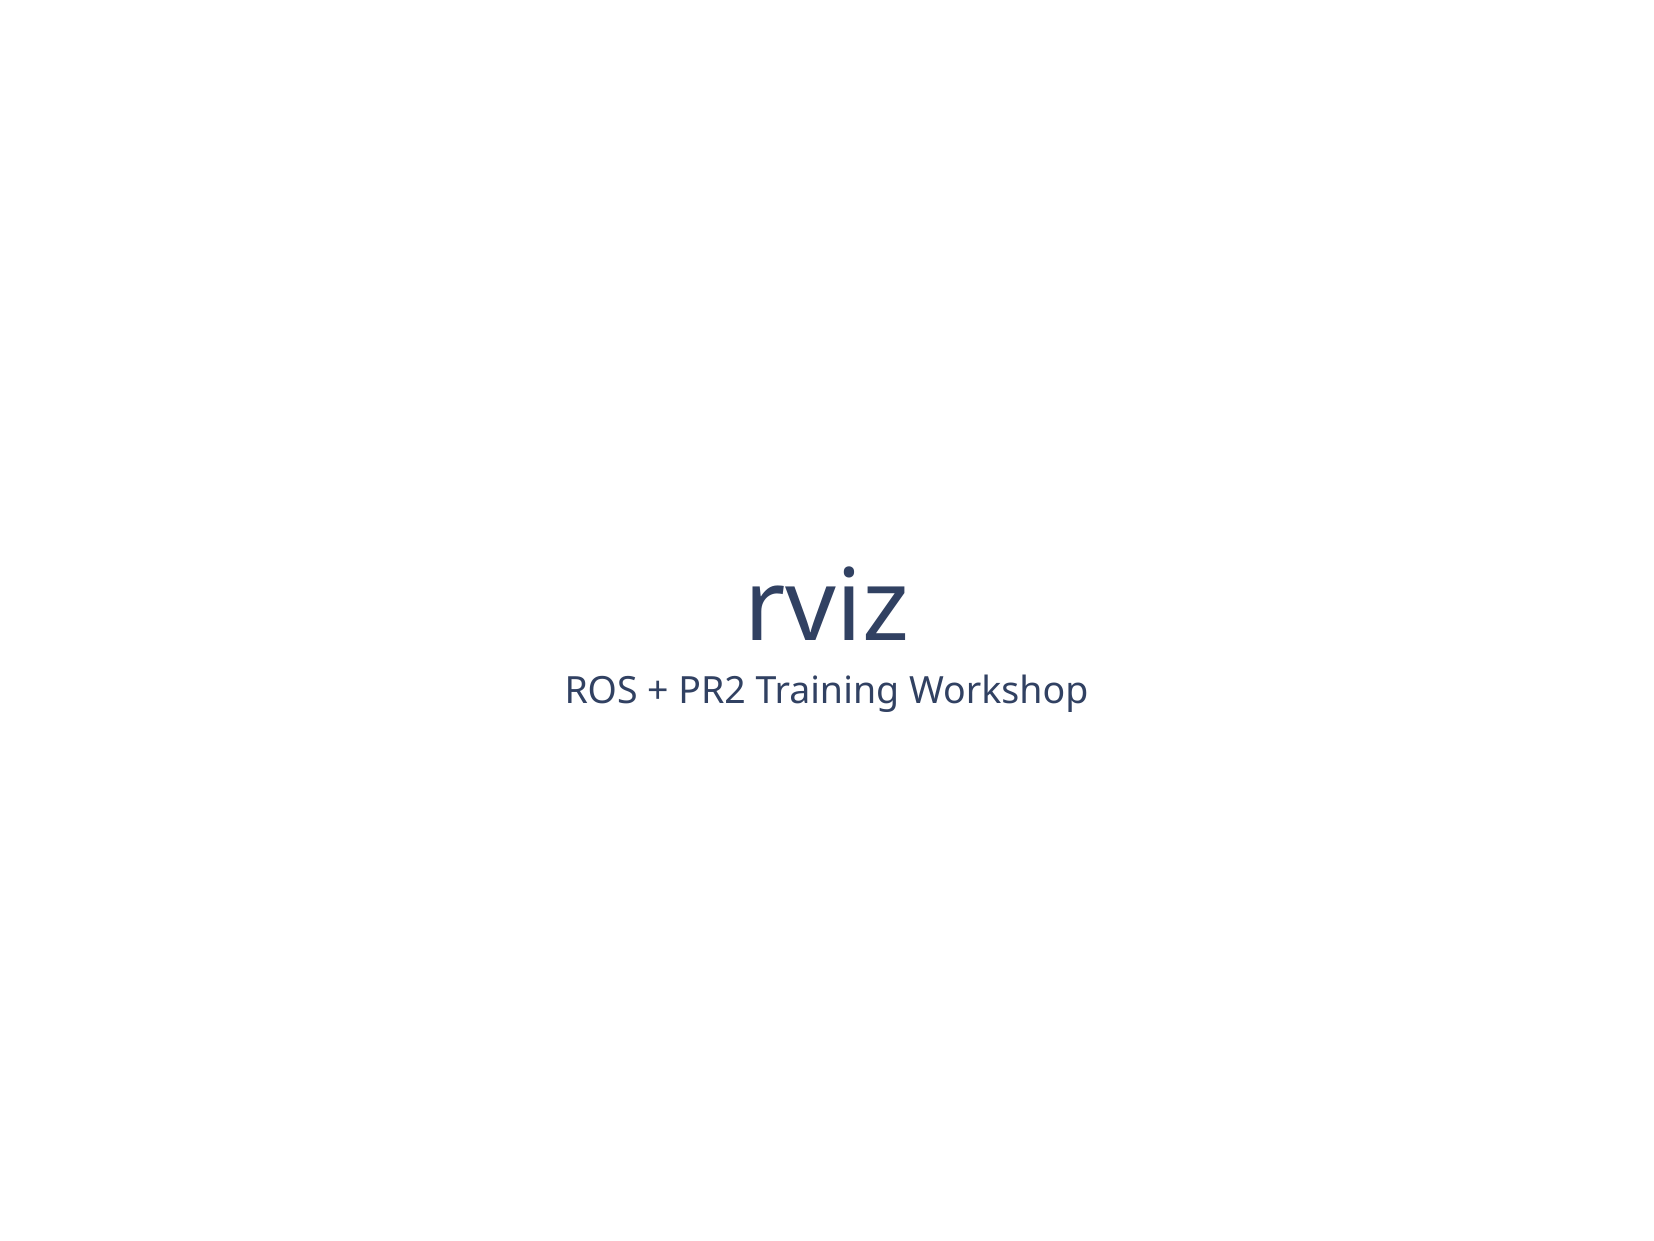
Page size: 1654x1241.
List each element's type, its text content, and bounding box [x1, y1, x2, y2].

text_box rviz [0, 526, 1654, 652]
text_box ROS + PR2 Training Workshop [0, 656, 1654, 713]
